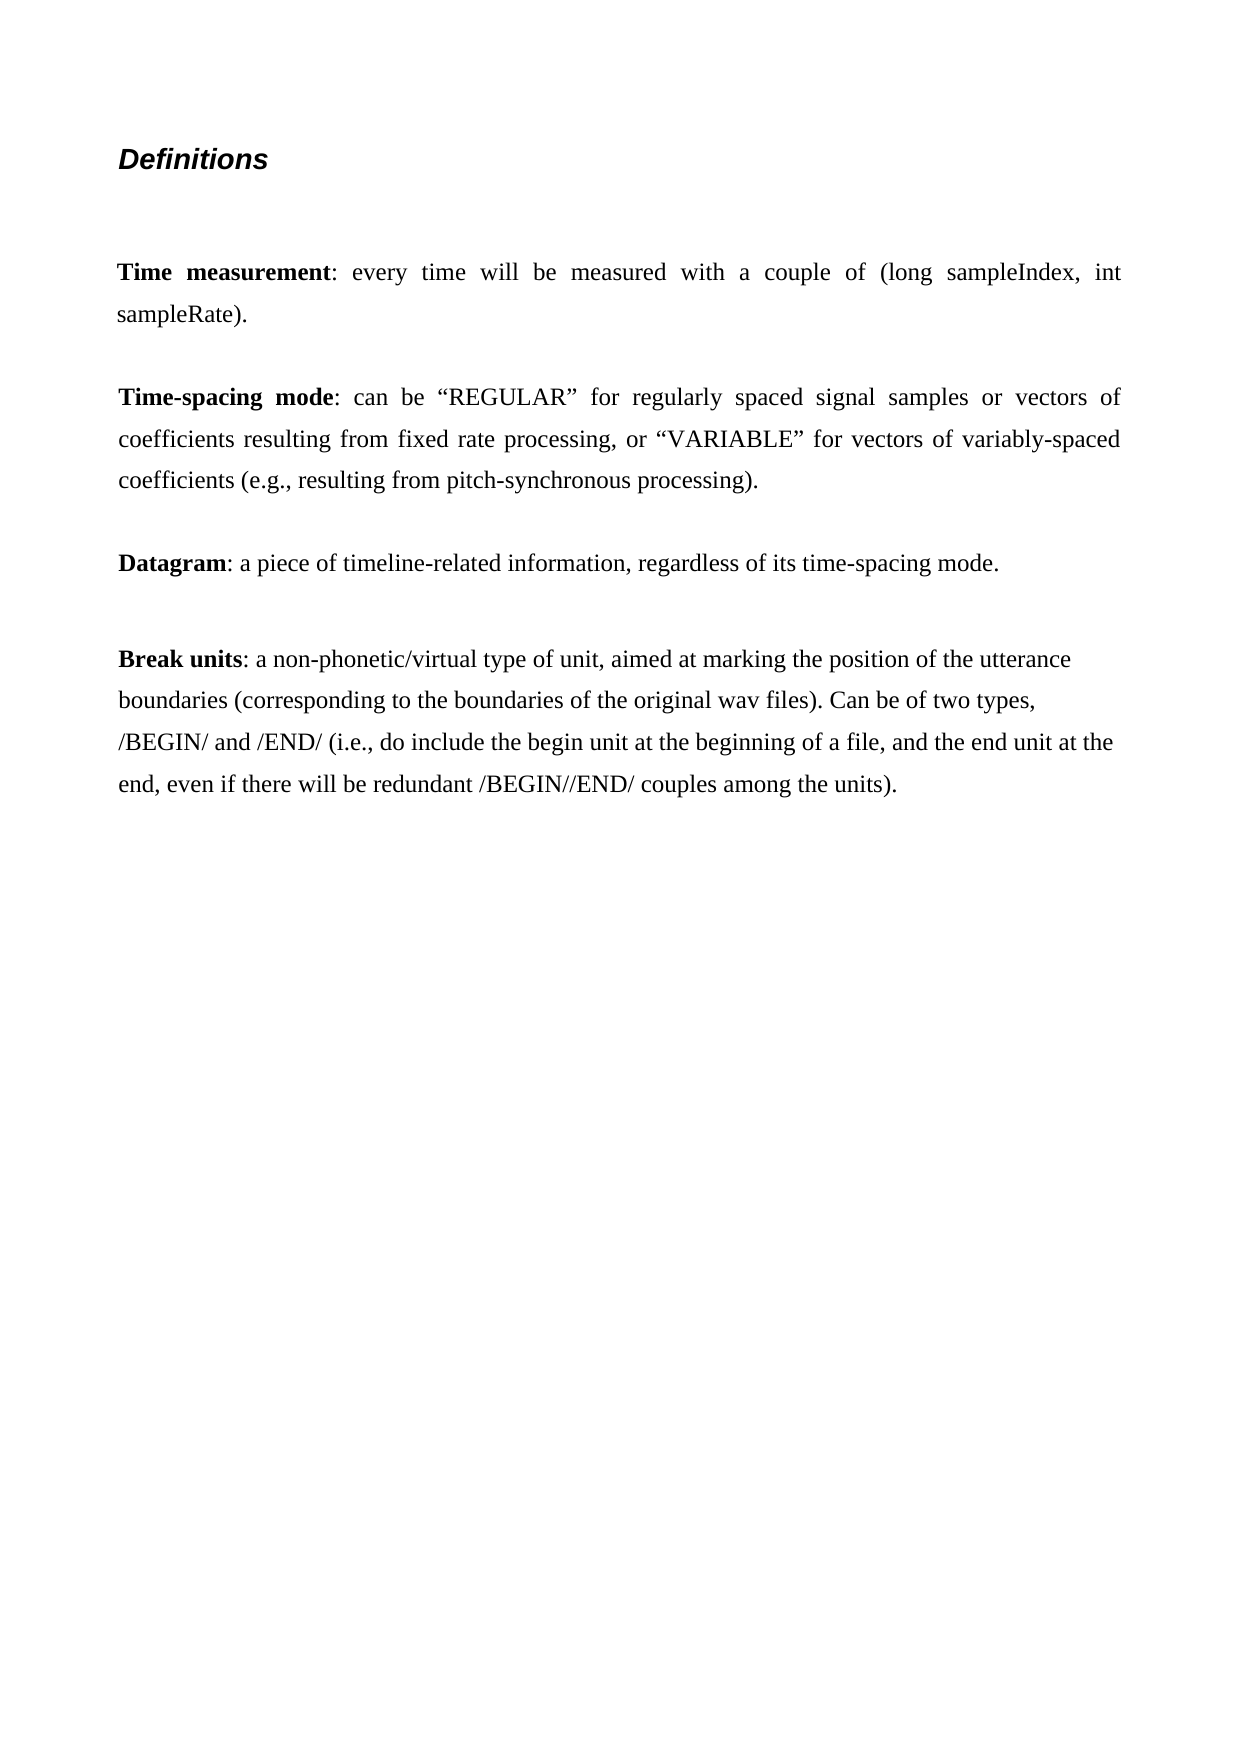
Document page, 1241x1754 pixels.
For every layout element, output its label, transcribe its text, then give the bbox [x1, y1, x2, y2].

text Break units: a non-phonetic/virtual type of unit, aimed at marking the position of the utterance boundaries (corresponding to the boundaries of the original wav files). Can be of two types, /BEGIN/ and /END/ (i.e., do include the begin unit at the beginning of a file, and the end unit at the end, even if there will be redundant /BEGIN//END/ couples among the units). [118, 645, 1122, 797]
text Time measurement: every time will be measured with a couple of (long sampleIndex, int sampleRate). [117, 258, 1122, 328]
text Time-spacing mode: can be “REGULAR” for regularly spaced signal samples or vectors of coefficients resulting from fixed rate processing, or “VARIABLE” for vectors of variably-spaced coefficients (e.g., resulting from pitch-synchronous processing). [118, 383, 1122, 494]
subtitle Definitions [118, 143, 1122, 176]
text Datagram: a piece of timeline-related information, regardless of its time-spacing mode. [118, 549, 1122, 577]
